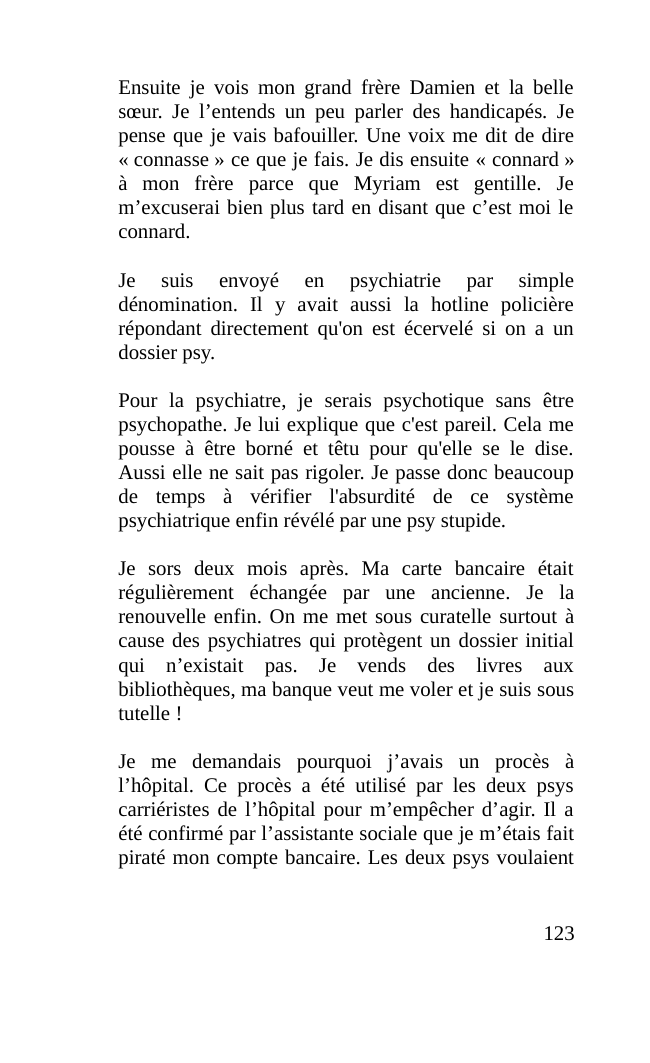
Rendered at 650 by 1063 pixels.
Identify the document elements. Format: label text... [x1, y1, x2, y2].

text Ensuite je vois mon grand frère Damien et la belle sœur. Je l’entends un peu parler des handicapés. Je pense que je vais bafouiller. Une voix me dit de dire « connasse » ce que je fais. Je dis ensuite « connard » à mon frère parce que Myriam est gentille. Je m’excuserai bien plus tard en disant que c’est moi le connard. [118, 75, 574, 243]
text Pour la psychiatre, je serais psychotique sans être psychopathe. Je lui explique que c'est pareil. Cela me pousse à être borné et têtu pour qu'elle se le dise. Aussi elle ne sait pas rigoler. Je passe donc beaucoup de temps à vérifier l'absurdité de ce système psychiatrique enfin révélé par une psy stupide. [118, 388, 574, 532]
text Je me demandais pourquoi j’avais un procès à l’hôpital. Ce procès a été utilisé par les deux psys carriéristes de l’hôpital pour m’empêcher d’agir. Il a été confirmé par l’assistante sociale que je m’étais fait piraté mon compte bancaire. Les deux psys voulaient [118, 749, 574, 869]
text Je suis envoyé en psychiatrie par simple dénomination. Il y avait aussi la hotline policière répondant directement qu'on est écervelé si on a un dossier psy. [118, 267, 574, 364]
text Je sors deux mois après. Ma carte bancaire était régulièrement échangée par une ancienne. Je la renouvelle enfin. On me met sous curatelle surtout à cause des psychiatres qui protègent un dossier initial qui n’existait pas. Je vends des livres aux bibliothèques, ma banque veut me voler et je suis sous tutelle ! [118, 556, 574, 725]
